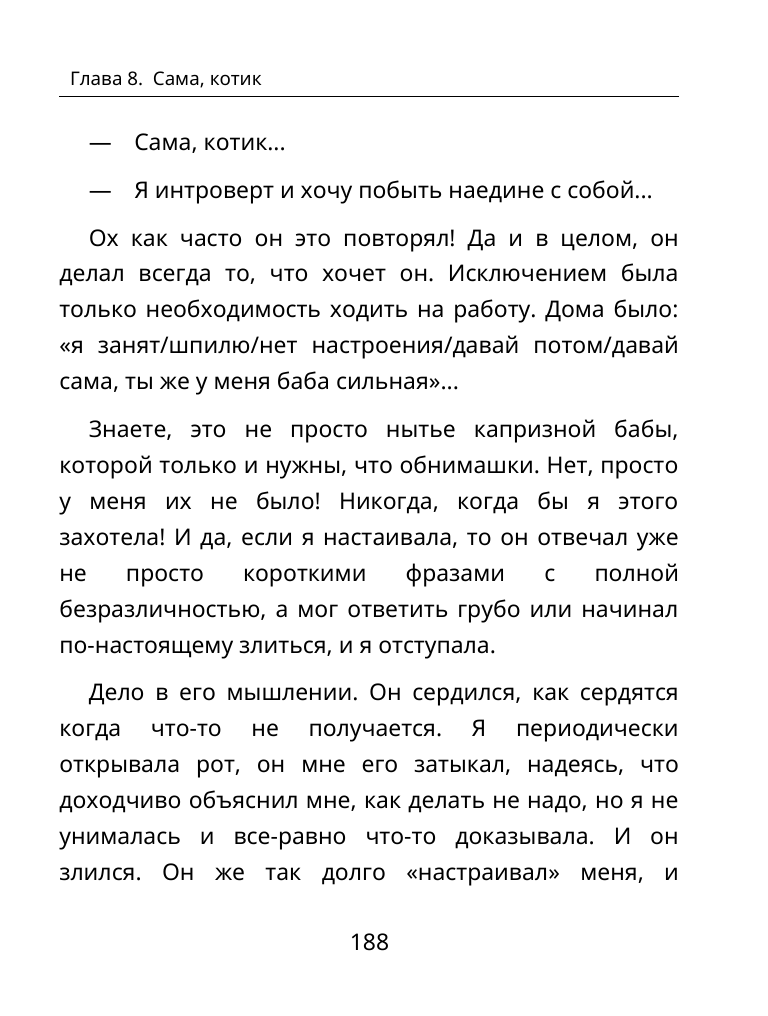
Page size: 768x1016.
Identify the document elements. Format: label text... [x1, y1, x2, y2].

list Сама, котик... [59, 126, 679, 157]
text Дело в его мышлении. Он сердился, как сердятся когда что-то не получается. Я периодически открывала рот, он мне его затыкал, надеясь, что доходчиво объяснил мне, как делать не надо, но я не унималась и все-равно что-то доказывала. И он злился. Он же так долго «настраивал» меня, и [59, 676, 679, 887]
text Знаете, это не просто нытье капризной бабы, которой только и нужны, что обнимашки. Нет, просто у меня их не было! Никогда, когда бы я этого захотела! И да, если я настаивала, то он отвечал уже не просто короткими фразами с полной безразличностью, а мог ответить грубо или начинал по-настоящему злиться, и я отступала. [59, 413, 679, 660]
list Я интроверт и хочу побыть наедине с собой... [59, 174, 679, 205]
text Ох как часто он это повторял! Да и в целом, он делал всегда то, что хочет он. Исключением была только необходимость ходить на работу. Дома было: «я занят/шпилю/нет настроения/давай потом/давай сама, ты же у меня баба сильная»... [59, 221, 679, 396]
